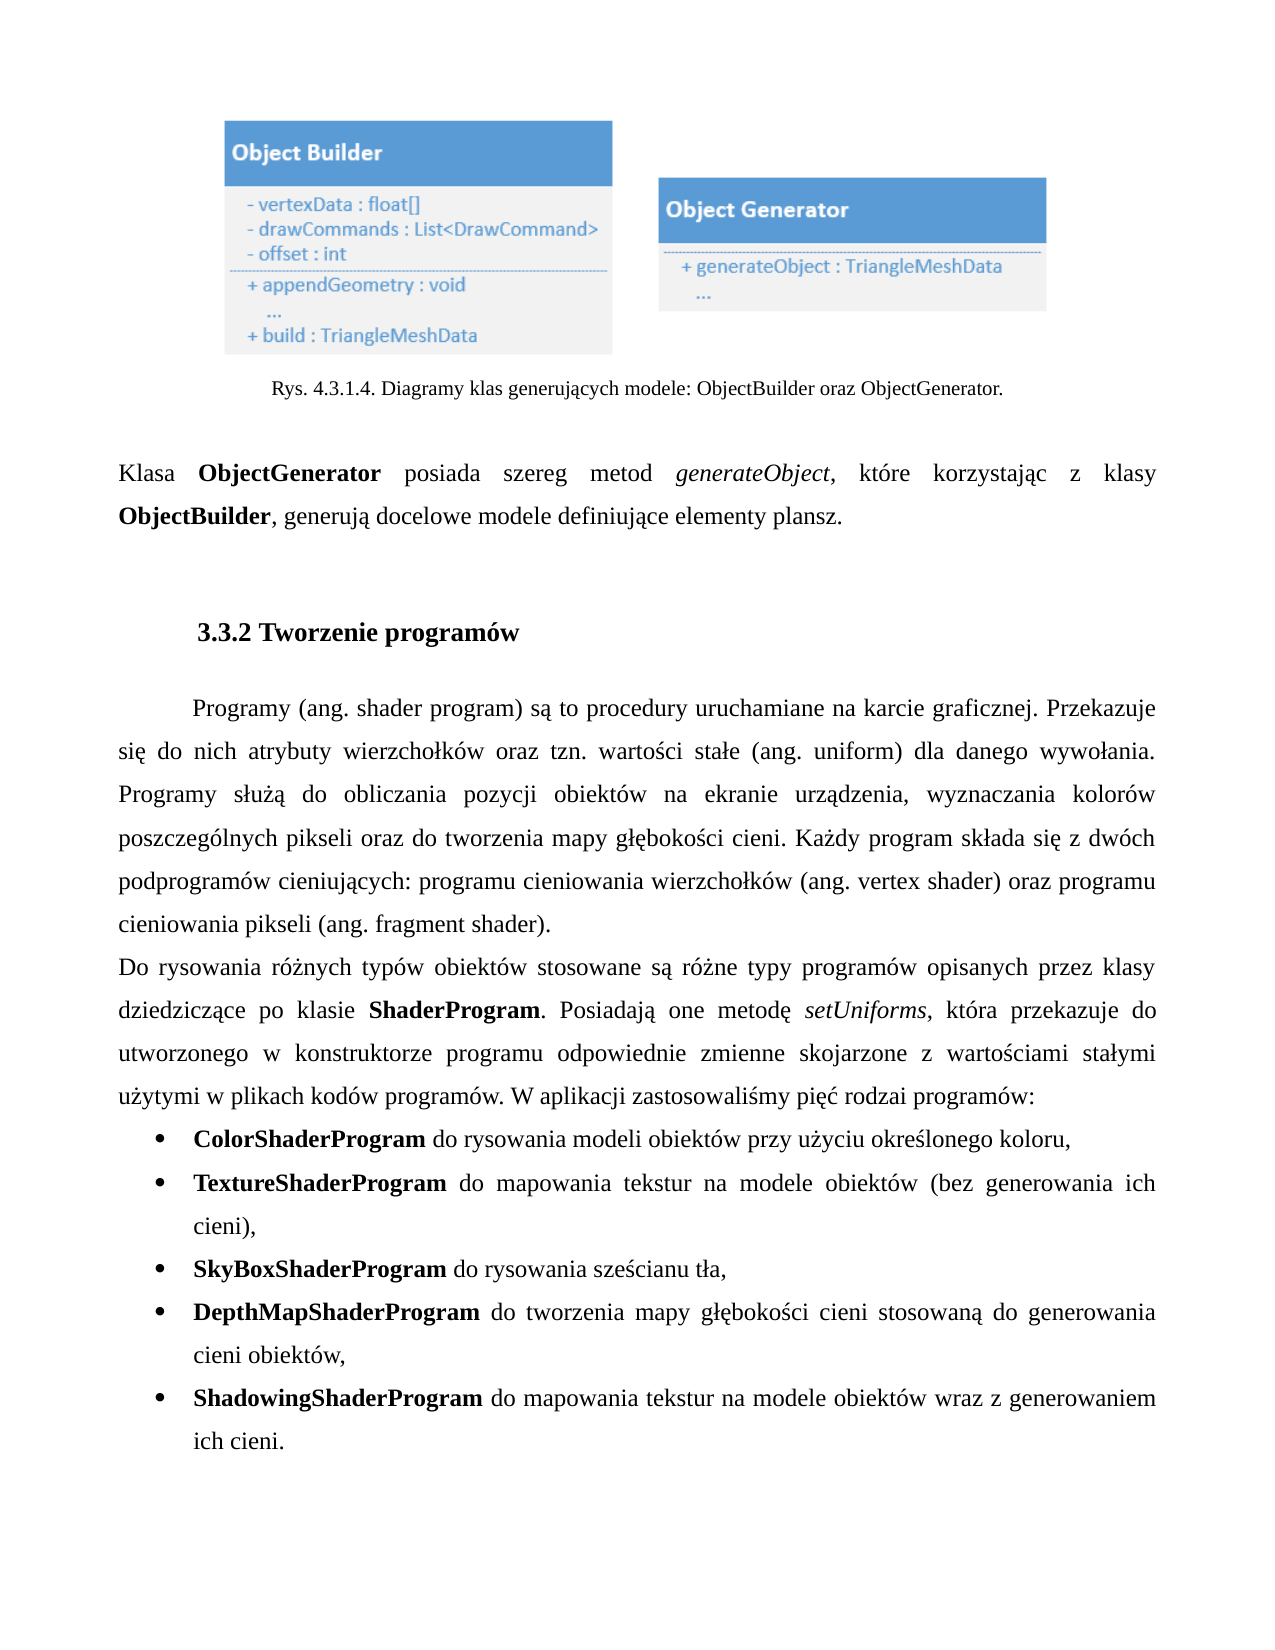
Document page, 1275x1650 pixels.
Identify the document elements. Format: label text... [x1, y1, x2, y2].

text Do rysowania różnych typów obiektów stosowane są różne typy programów opisanych przez klasy dziedziczące po klasie ShaderProgram. Posiadają one metodę setUniforms, która przekazuje do utworzonego w konstruktorze programu odpowiednie zmienne skojarzone z wartościami stałymi użytymi w plikach kodów programów. W aplikacji zastosowaliśmy pięć rodzai programów: [118, 952, 1157, 1110]
list ShadowingShaderProgram do mapowania tekstur na modele obiektów wraz z generowaniem ich cieni. [156, 1383, 1157, 1455]
text Rys. 4.3.1.4. Diagramy klas generujących modele: ObjectBuilder oraz ObjectGenerator. [118, 94, 1157, 399]
picture [216, 111, 1059, 362]
subtitle Tworzenie programów [191, 616, 1157, 647]
list ColorShaderProgram do rysowania modeli obiektów przy użyciu określonego koloru, [156, 1124, 1157, 1153]
list SkyBoxShaderProgram do rysowania sześcianu tła, [156, 1254, 1157, 1283]
list DepthMapShaderProgram do tworzenia mapy głębokości cieni stosowaną do generowania cieni obiektów, [156, 1297, 1157, 1369]
list TextureShaderProgram do mapowania tekstur na modele obiektów (bez generowania ich cieni), [156, 1168, 1157, 1239]
text Programy (ang. shader program) są to procedury uruchamiane na karcie graficznej. Przekazuje się do nich atrybuty wierzchołków oraz tzn. wartości stałe (ang. uniform) dla danego wywołania. Programy służą do obliczania pozycji obiektów na ekranie urządzenia, wyznaczania kolorów poszczególnych pikseli oraz do tworzenia mapy głębokości cieni. Każdy program składa się z dwóch podprogramów cieniujących: programu cieniowania wierzchołków (ang. vertex shader) oraz programu cieniowania pikseli (ang. fragment shader). [118, 693, 1157, 938]
text Klasa ObjectGenerator posiada szereg metod generateObject, które korzystając z klasy ObjectBuilder, generują docelowe modele definiujące elementy plansz. [118, 458, 1157, 530]
